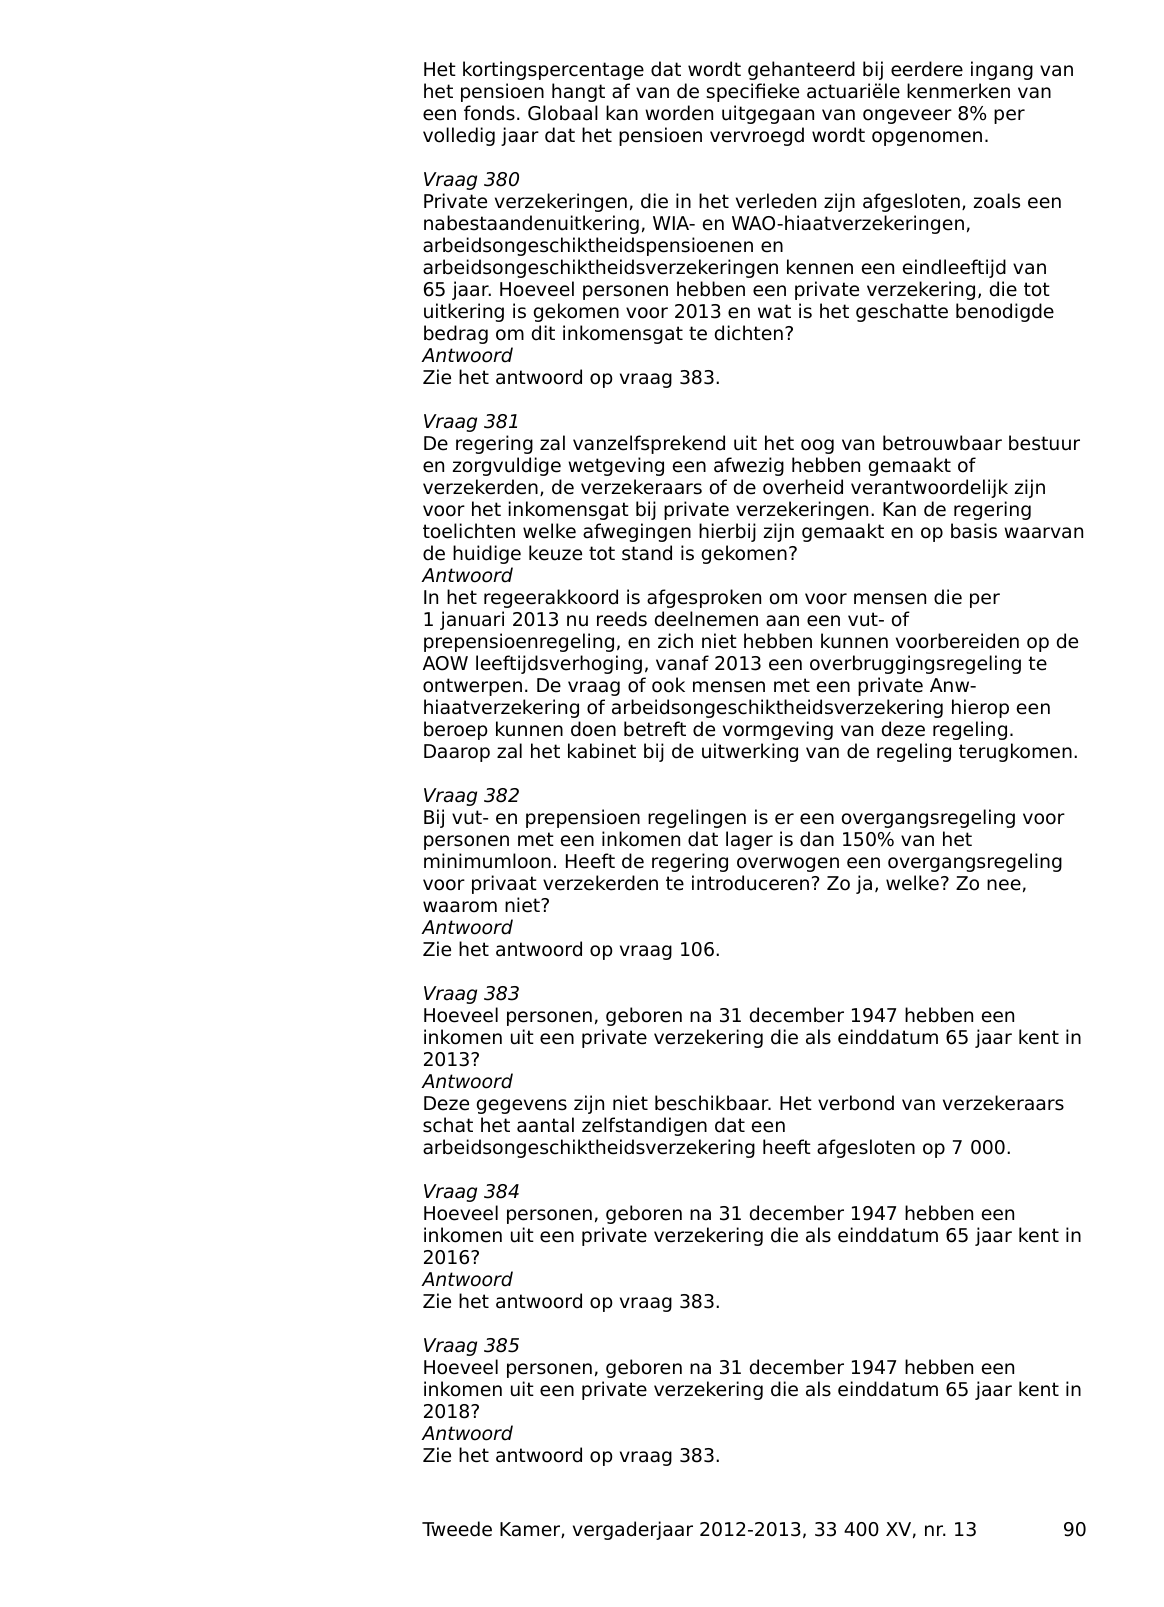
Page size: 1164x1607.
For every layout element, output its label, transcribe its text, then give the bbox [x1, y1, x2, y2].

text Bij vut- en prepensioen regelingen is er een overgangsregeling voor personen met een inkomen dat lager is dan 150% van het minimumloon. Heeft de regering overwogen een overgangsregeling voor privaat verzekerden te introduceren? Zo ja, welke? Zo nee, waarom niet? [422, 807, 1087, 917]
text Zie het antwoord op vraag 383. [422, 1445, 1087, 1467]
text Vraag 380 [422, 169, 1087, 191]
text Zie het antwoord op vraag 383. [422, 1291, 1087, 1313]
text Vraag 381 [422, 411, 1087, 433]
text De regering zal vanzelfsprekend uit het oog van betrouwbaar bestuur en zorgvuldige wetgeving een afwezig hebben gemaakt of verzekerden, de verzekeraars of de overheid verantwoordelijk zijn voor het inkomensgat bij private verzekeringen. Kan de regering toelichten welke afwegingen hierbij zijn gemaakt en op basis waarvan de huidige keuze tot stand is gekomen? [422, 433, 1087, 565]
text Antwoord [422, 1071, 1087, 1093]
text Vraag 384 [422, 1181, 1087, 1203]
text Vraag 382 [422, 785, 1087, 807]
text In het regeerakkoord is afgesproken om voor mensen die per 1 januari 2013 nu reeds deelnemen aan een vut- of prepensioenregeling, en zich niet hebben kunnen voorbereiden op de AOW leeftijdsverhoging, vanaf 2013 een overbruggingsregeling te ontwerpen. De vraag of ook mensen met een private Anw-hiaatverzekering of arbeidsongeschiktheidsverzekering hierop een beroep kunnen doen betreft de vormgeving van deze regeling. Daarop zal het kabinet bij de uitwerking van de regeling terugkomen. [422, 587, 1087, 763]
text Deze gegevens zijn niet beschikbaar. Het verbond van verzekeraars schat het aantal zelfstandigen dat een arbeidsongeschiktheidsverzekering heeft afgesloten op 7 000. [422, 1093, 1087, 1159]
text Zie het antwoord op vraag 106. [422, 939, 1087, 961]
text Hoeveel personen, geboren na 31 december 1947 hebben een inkomen uit een private verzekering die als einddatum 65 jaar kent in 2018? [422, 1357, 1087, 1423]
text Antwoord [422, 1423, 1087, 1445]
text Antwoord [422, 565, 1087, 587]
text Hoeveel personen, geboren na 31 december 1947 hebben een inkomen uit een private verzekering die als einddatum 65 jaar kent in 2013? [422, 1005, 1087, 1071]
text Hoeveel personen, geboren na 31 december 1947 hebben een inkomen uit een private verzekering die als einddatum 65 jaar kent in 2016? [422, 1203, 1087, 1269]
text Vraag 383 [422, 983, 1087, 1005]
text Antwoord [422, 345, 1087, 367]
text Vraag 385 [422, 1335, 1087, 1357]
text Antwoord [422, 1269, 1087, 1291]
text Zie het antwoord op vraag 383. [422, 367, 1087, 389]
text Antwoord [422, 917, 1087, 939]
text Het kortingspercentage dat wordt gehanteerd bij eerdere ingang van het pensioen hangt af van de specifieke actuariële kenmerken van een fonds. Globaal kan worden uitgegaan van ongeveer 8% per volledig jaar dat het pensioen vervroegd wordt opgenomen. [422, 59, 1087, 147]
text Private verzekeringen, die in het verleden zijn afgesloten, zoals een nabestaandenuitkering, WIA- en WAO-hiaatverzekeringen, arbeidsongeschiktheidspensioenen en arbeidsongeschiktheidsverzekeringen kennen een eindleeftijd van 65 jaar. Hoeveel personen hebben een private verzekering, die tot uitkering is gekomen voor 2013 en wat is het geschatte benodigde bedrag om dit inkomensgat te dichten? [422, 191, 1087, 345]
